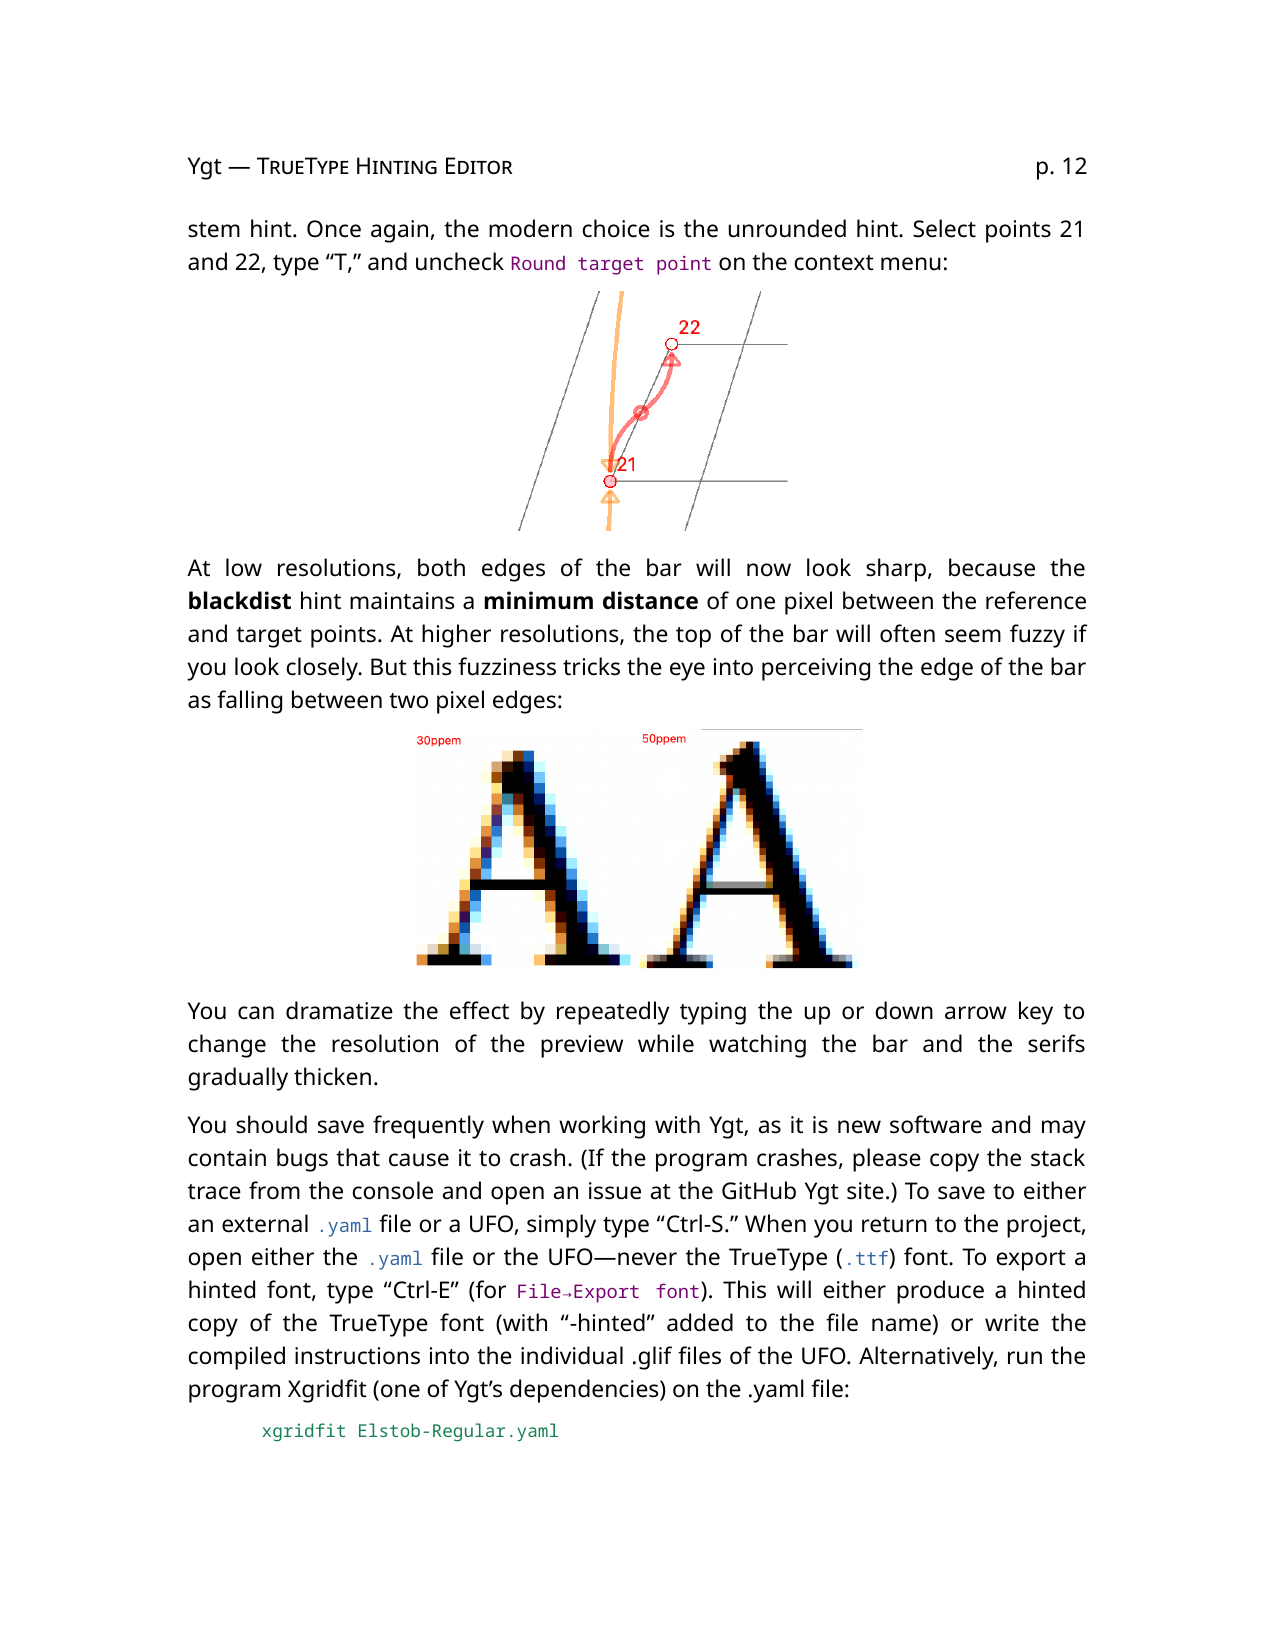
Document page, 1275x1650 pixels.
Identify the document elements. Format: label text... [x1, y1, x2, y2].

picture [487, 291, 788, 531]
text xgridfit Elstob-Regular.yaml [261, 1418, 1087, 1443]
picture [412, 729, 863, 974]
text You can dramatize the effect by repeatedly typing the up or down arrow key to change the resolution of the preview while watching the bar and the serifs gradually thicken. [187, 993, 1087, 1092]
text At low resolutions, both edges of the bar will now look sharp, because the blackdist hint maintains a minimum distance of one pixel between the reference and target points. At higher resolutions, the top of the bar will often seem fuzzy if you look closely. But this fuzziness tricks the eye into perceiving the edge of the bar as falling between two pixel edges: [187, 550, 1087, 715]
text You should save frequently when working with Ygt, as it is new software and may contain bugs that cause it to crash. (If the program crashes, please copy the stack trace from the console and open an issue at the GitHub Ygt site.) To save to either an external .yaml file or a UFO, simply type “Ctrl-S.” When you return to the project, open either the .yaml file or the UFO—never the TrueType (.ttf) font. To export a hinted font, type “Ctrl-E” (for File→Export font). This will either produce a hinted copy of the TrueType font (with “‑hinted” added to the file name) or write the compiled instructions into the individual .glif files of the UFO. Alternatively, run the program Xgridfit (one of Ygt’s dependencies) on the .yaml file: [187, 1107, 1087, 1404]
text stem hint. Once again, the modern choice is the unrounded hint. Select points 21 and 22, type “T,” and uncheck Round target point on the context menu: [187, 211, 1087, 277]
